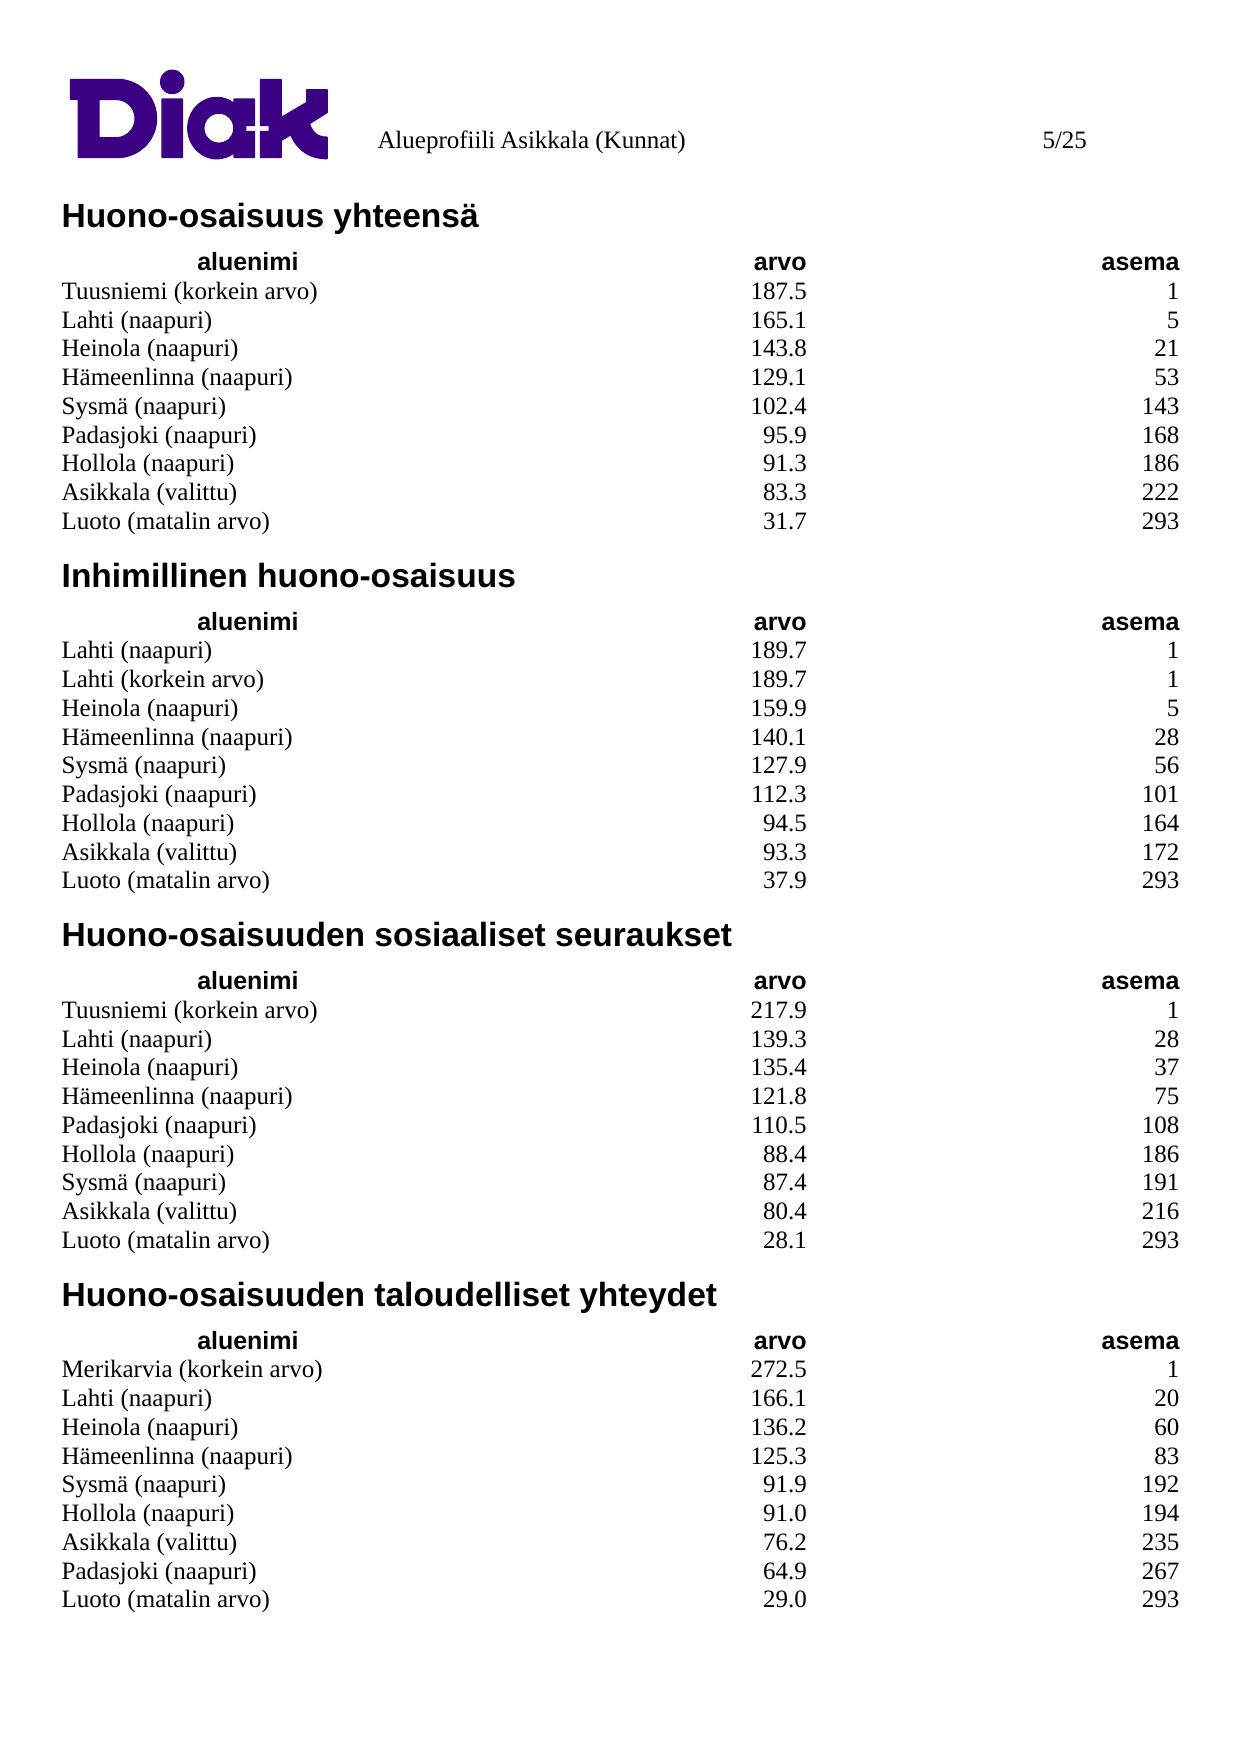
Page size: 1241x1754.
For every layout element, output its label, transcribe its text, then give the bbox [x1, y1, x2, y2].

table_cell 293 [806, 1225, 1179, 1254]
table_cell 293 [806, 1585, 1179, 1613]
table_header arvo [434, 247, 806, 276]
table_cell 60 [806, 1412, 1179, 1441]
table_cell Sysmä (naapuri) [61, 1470, 434, 1498]
table_cell 91.3 [434, 449, 806, 477]
table_cell Luoto (matalin arvo) [61, 1585, 434, 1613]
subtitle Inhimillinen huono-osaisuus [61, 556, 1179, 594]
table_header arvo [434, 966, 806, 995]
table_cell 101 [806, 779, 1179, 808]
table_cell 135.4 [434, 1053, 806, 1081]
table_cell 76.2 [434, 1527, 806, 1556]
table_cell 189.7 [434, 636, 806, 664]
table_cell 5 [806, 693, 1179, 722]
table_cell 94.5 [434, 808, 806, 837]
table_cell 1 [806, 1355, 1179, 1383]
table_header aluenimi [61, 966, 434, 995]
table_cell 95.9 [434, 420, 806, 448]
table_header aluenimi [61, 607, 434, 636]
table_cell Asikkala (valittu) [61, 1527, 434, 1556]
table_cell 159.9 [434, 693, 806, 722]
table_cell 125.3 [434, 1441, 806, 1469]
table_cell 189.7 [434, 664, 806, 693]
table_cell 222 [806, 477, 1179, 506]
table_cell 1 [806, 636, 1179, 664]
table_cell 83.3 [434, 477, 806, 506]
table_cell Sysmä (naapuri) [61, 751, 434, 779]
table_cell 37 [806, 1053, 1179, 1081]
table_cell 1 [806, 995, 1179, 1024]
table_cell 91.9 [434, 1470, 806, 1498]
table_cell 80.4 [434, 1196, 806, 1225]
table_cell Lahti (naapuri) [61, 636, 434, 664]
table_cell 53 [806, 362, 1179, 391]
table_cell 21 [806, 334, 1179, 362]
table_cell 127.9 [434, 751, 806, 779]
table_cell Heinola (naapuri) [61, 1053, 434, 1081]
subtitle Huono-osaisuuden sosiaaliset seuraukset [61, 915, 1179, 954]
table_cell 31.7 [434, 506, 806, 535]
table_cell 191 [806, 1168, 1179, 1196]
table_cell Asikkala (valittu) [61, 477, 434, 506]
table_cell 29.0 [434, 1585, 806, 1613]
table_cell Hollola (naapuri) [61, 1498, 434, 1527]
table_cell Heinola (naapuri) [61, 693, 434, 722]
table_cell 192 [806, 1470, 1179, 1498]
table_cell Lahti (naapuri) [61, 305, 434, 333]
table_cell 143 [806, 391, 1179, 420]
table_cell 293 [806, 506, 1179, 535]
table_header aluenimi [61, 1326, 434, 1354]
table_cell 102.4 [434, 391, 806, 420]
table_cell 28.1 [434, 1225, 806, 1254]
table_cell 168 [806, 420, 1179, 448]
table_cell Hollola (naapuri) [61, 1139, 434, 1167]
table_cell Hollola (naapuri) [61, 808, 434, 837]
table_cell Hämeenlinna (naapuri) [61, 1081, 434, 1110]
table_cell 110.5 [434, 1110, 806, 1139]
table_cell 217.9 [434, 995, 806, 1024]
table_cell 187.5 [434, 276, 806, 305]
table_cell Sysmä (naapuri) [61, 391, 434, 420]
table_cell 56 [806, 751, 1179, 779]
table_cell Tuusniemi (korkein arvo) [61, 276, 434, 305]
table_cell 5 [806, 305, 1179, 333]
table_cell 91.0 [434, 1498, 806, 1527]
table_cell 112.3 [434, 779, 806, 808]
table_cell Lahti (naapuri) [61, 1383, 434, 1412]
table_cell 143.8 [434, 334, 806, 362]
table_header arvo [434, 607, 806, 636]
table_cell 194 [806, 1498, 1179, 1527]
table_cell Asikkala (valittu) [61, 1196, 434, 1225]
table_cell Hämeenlinna (naapuri) [61, 722, 434, 751]
table_cell 64.9 [434, 1556, 806, 1584]
table_cell 129.1 [434, 362, 806, 391]
table_cell Lahti (naapuri) [61, 1024, 434, 1052]
table_cell Padasjoki (naapuri) [61, 779, 434, 808]
subtitle Huono-osaisuuden taloudelliset yhteydet [61, 1274, 1179, 1313]
table_cell Hämeenlinna (naapuri) [61, 362, 434, 391]
table_cell 164 [806, 808, 1179, 837]
table_cell 20 [806, 1383, 1179, 1412]
table_cell 75 [806, 1081, 1179, 1110]
table_cell Tuusniemi (korkein arvo) [61, 995, 434, 1024]
table_cell 272.5 [434, 1355, 806, 1383]
table_cell 87.4 [434, 1168, 806, 1196]
table_cell 140.1 [434, 722, 806, 751]
table_cell Lahti (korkein arvo) [61, 664, 434, 693]
table_cell Luoto (matalin arvo) [61, 866, 434, 894]
table_cell Sysmä (naapuri) [61, 1168, 434, 1196]
table_cell 136.2 [434, 1412, 806, 1441]
table_cell Luoto (matalin arvo) [61, 1225, 434, 1254]
table_cell 37.9 [434, 866, 806, 894]
table_cell 186 [806, 449, 1179, 477]
table_cell 293 [806, 866, 1179, 894]
table_cell 93.3 [434, 837, 806, 866]
table_cell Hollola (naapuri) [61, 449, 434, 477]
table_cell 165.1 [434, 305, 806, 333]
table_cell 1 [806, 664, 1179, 693]
table_cell 108 [806, 1110, 1179, 1139]
table_cell Asikkala (valittu) [61, 837, 434, 866]
table_cell 121.8 [434, 1081, 806, 1110]
table_cell 166.1 [434, 1383, 806, 1412]
table_cell 172 [806, 837, 1179, 866]
table_header arvo [434, 1326, 806, 1354]
table_cell Hämeenlinna (naapuri) [61, 1441, 434, 1469]
table_header asema [806, 1326, 1179, 1354]
table_header aluenimi [61, 247, 434, 276]
table_cell Padasjoki (naapuri) [61, 1110, 434, 1139]
table_cell 28 [806, 722, 1179, 751]
table_cell 267 [806, 1556, 1179, 1584]
table_header asema [806, 607, 1179, 636]
table_cell Heinola (naapuri) [61, 1412, 434, 1441]
table_cell 216 [806, 1196, 1179, 1225]
table_header asema [806, 247, 1179, 276]
table_cell 139.3 [434, 1024, 806, 1052]
table_cell Padasjoki (naapuri) [61, 420, 434, 448]
table_header asema [806, 966, 1179, 995]
table_cell Padasjoki (naapuri) [61, 1556, 434, 1584]
table_cell 83 [806, 1441, 1179, 1469]
table_cell Merikarvia (korkein arvo) [61, 1355, 434, 1383]
subtitle Huono-osaisuus yhteensä [61, 196, 1179, 235]
table_cell 186 [806, 1139, 1179, 1167]
table_cell 88.4 [434, 1139, 806, 1167]
table_cell 1 [806, 276, 1179, 305]
table_cell Heinola (naapuri) [61, 334, 434, 362]
table_cell 28 [806, 1024, 1179, 1052]
table_cell 235 [806, 1527, 1179, 1556]
table_cell Luoto (matalin arvo) [61, 506, 434, 535]
